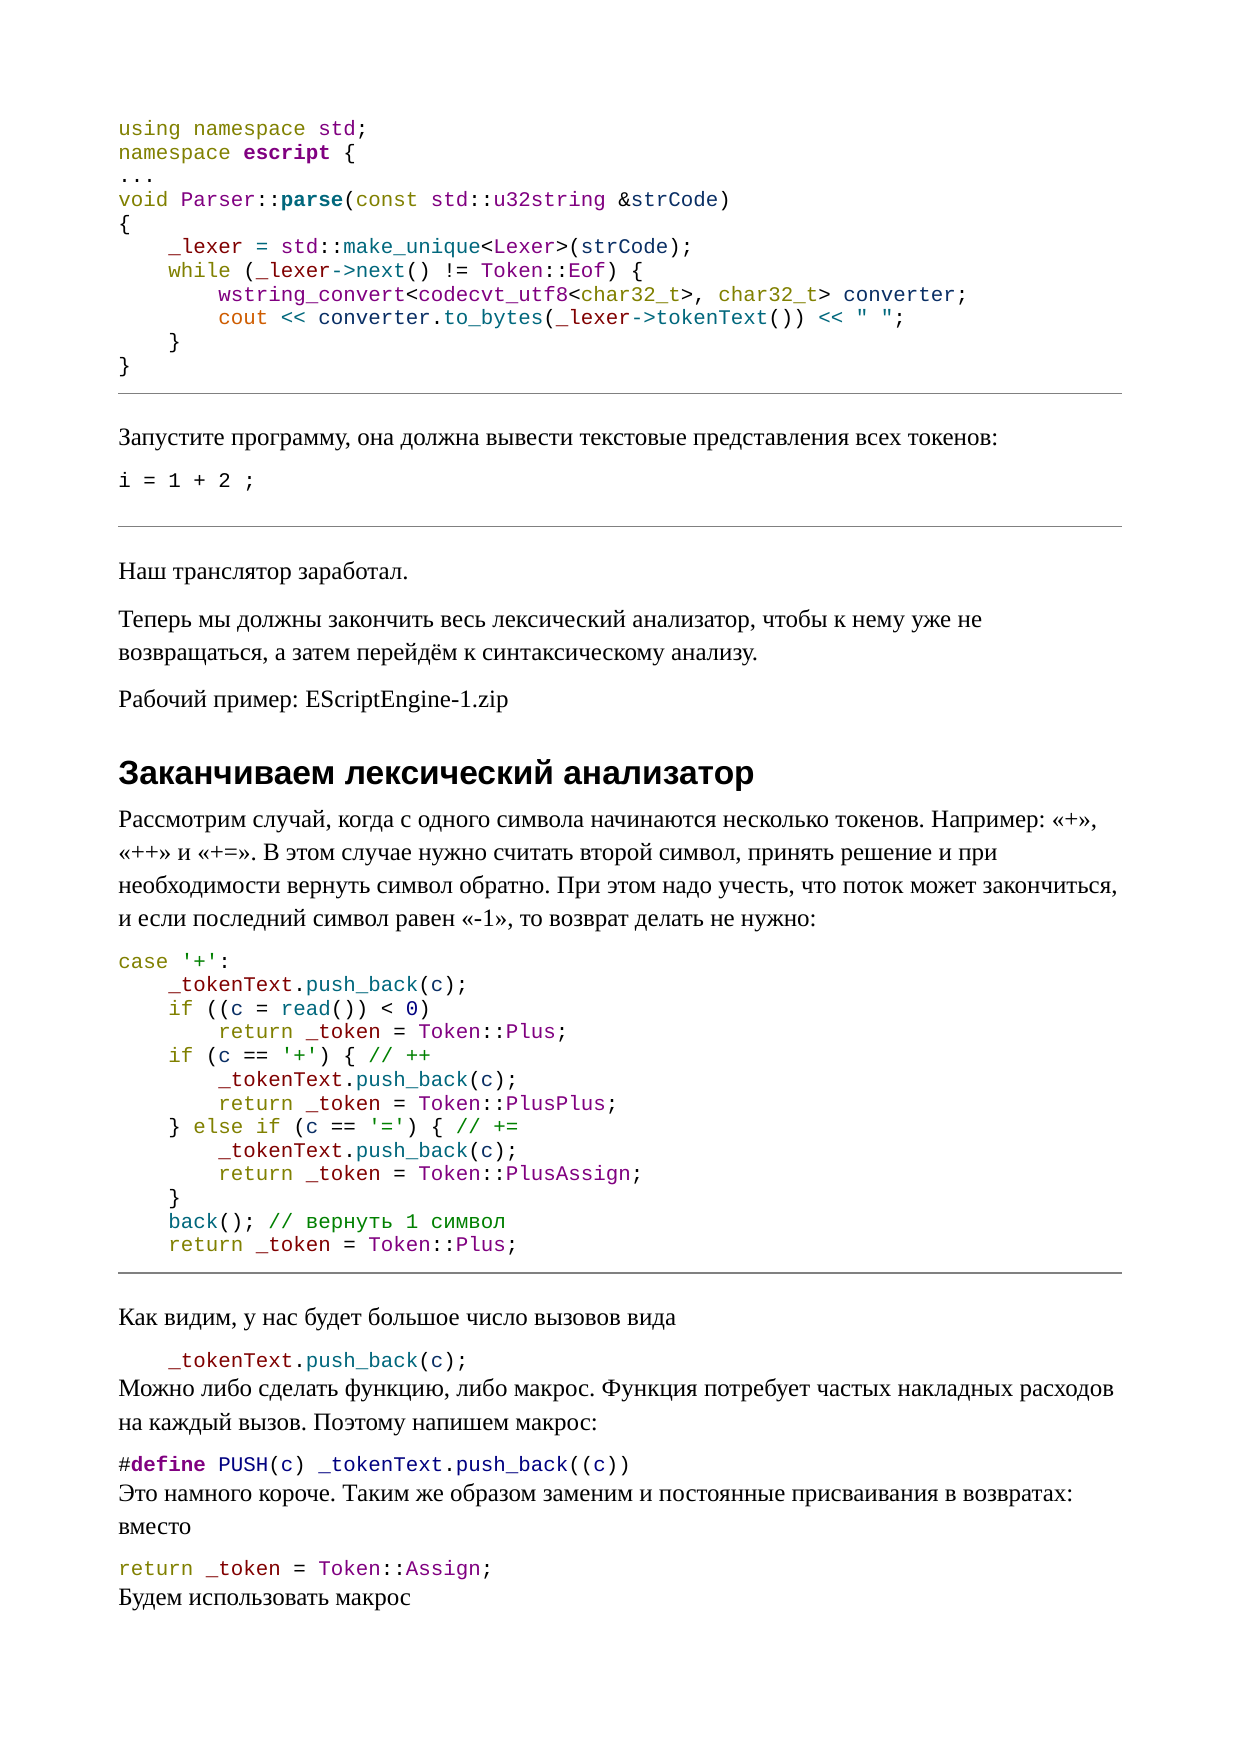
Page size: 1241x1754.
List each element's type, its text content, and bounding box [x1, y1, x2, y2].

text } [118, 331, 1122, 354]
text _tokenText.push_back(c); [118, 1140, 1122, 1163]
text _tokenText.push_back(c); [118, 974, 1122, 998]
text _tokenText.push_back(c); [118, 1350, 1122, 1373]
text case '+': [118, 951, 1122, 974]
text ... [118, 165, 1122, 189]
text namespace escript { [118, 142, 1122, 165]
text void Parser::parse(const std::u32string &strCode) [118, 189, 1122, 213]
text if (c == '+') { // ++ [118, 1045, 1122, 1069]
text Теперь мы должны закончить весь лексический анализатор, чтобы к нему уже не возвращаться, а затем перейдём к синтаксическому анализу. [118, 604, 1122, 666]
text } [118, 354, 1122, 378]
text _lexer = std::make_unique<Lexer>(strCode); [118, 236, 1122, 260]
text } else if (c == '=') { // += [118, 1116, 1122, 1140]
text Запустите программу, она должна вывести текстовые представления всех токенов: [118, 422, 1122, 451]
text i = 1 + 2 ; [118, 470, 1122, 494]
text Рассмотрим случай, когда с одного символа начинаются несколько токенов. Например: «+», «++» и «+=». В этом случае нужно считать второй символ, принять решение и при необходимости вернуть символ обратно. При этом надо учесть, что поток может закончиться, и если последний символ равен «-1», то возврат делать не нужно: [118, 804, 1122, 932]
text return _token = Token::Plus; [118, 1234, 1122, 1258]
text return _token = Token::Assign; [118, 1558, 1122, 1582]
text #define PUSH(c) _tokenText.push_back((c)) [118, 1454, 1122, 1478]
text Можно либо сделать функцию, либо макрос. Функция потребует частых накладных расходов на каждый вызов. Поэтому напишем макрос: [118, 1373, 1122, 1435]
text Это намного короче. Таким же образом заменим и постоянные присваивания в возвратах: вместо [118, 1478, 1122, 1539]
subtitle Заканчиваем лексический анализатор [118, 753, 1122, 791]
text { [118, 213, 1122, 236]
text using namespace std; [118, 118, 1122, 142]
text if ((c = read()) < 0) [118, 998, 1122, 1022]
text back(); // вернуть 1 символ [118, 1211, 1122, 1234]
text return _token = Token::Plus; [118, 1022, 1122, 1045]
text return _token = Token::PlusAssign; [118, 1163, 1122, 1187]
text Наш транслятор заработал. [118, 556, 1122, 585]
text while (_lexer->next() != Token::Eof) { [118, 260, 1122, 284]
text } [118, 1187, 1122, 1211]
text Как видим, у нас будет большое число вызовов вида [118, 1302, 1122, 1331]
text _tokenText.push_back(c); [118, 1069, 1122, 1092]
text cout << converter.to_bytes(_lexer->tokenText()) << " "; [118, 307, 1122, 331]
text Будем использовать макрос [118, 1582, 1122, 1611]
text return _token = Token::PlusPlus; [118, 1092, 1122, 1116]
text Рабочий пример: EScriptEngine-1.zip [118, 684, 1122, 713]
text wstring_convert<codecvt_utf8<char32_t>, char32_t> converter; [118, 284, 1122, 307]
